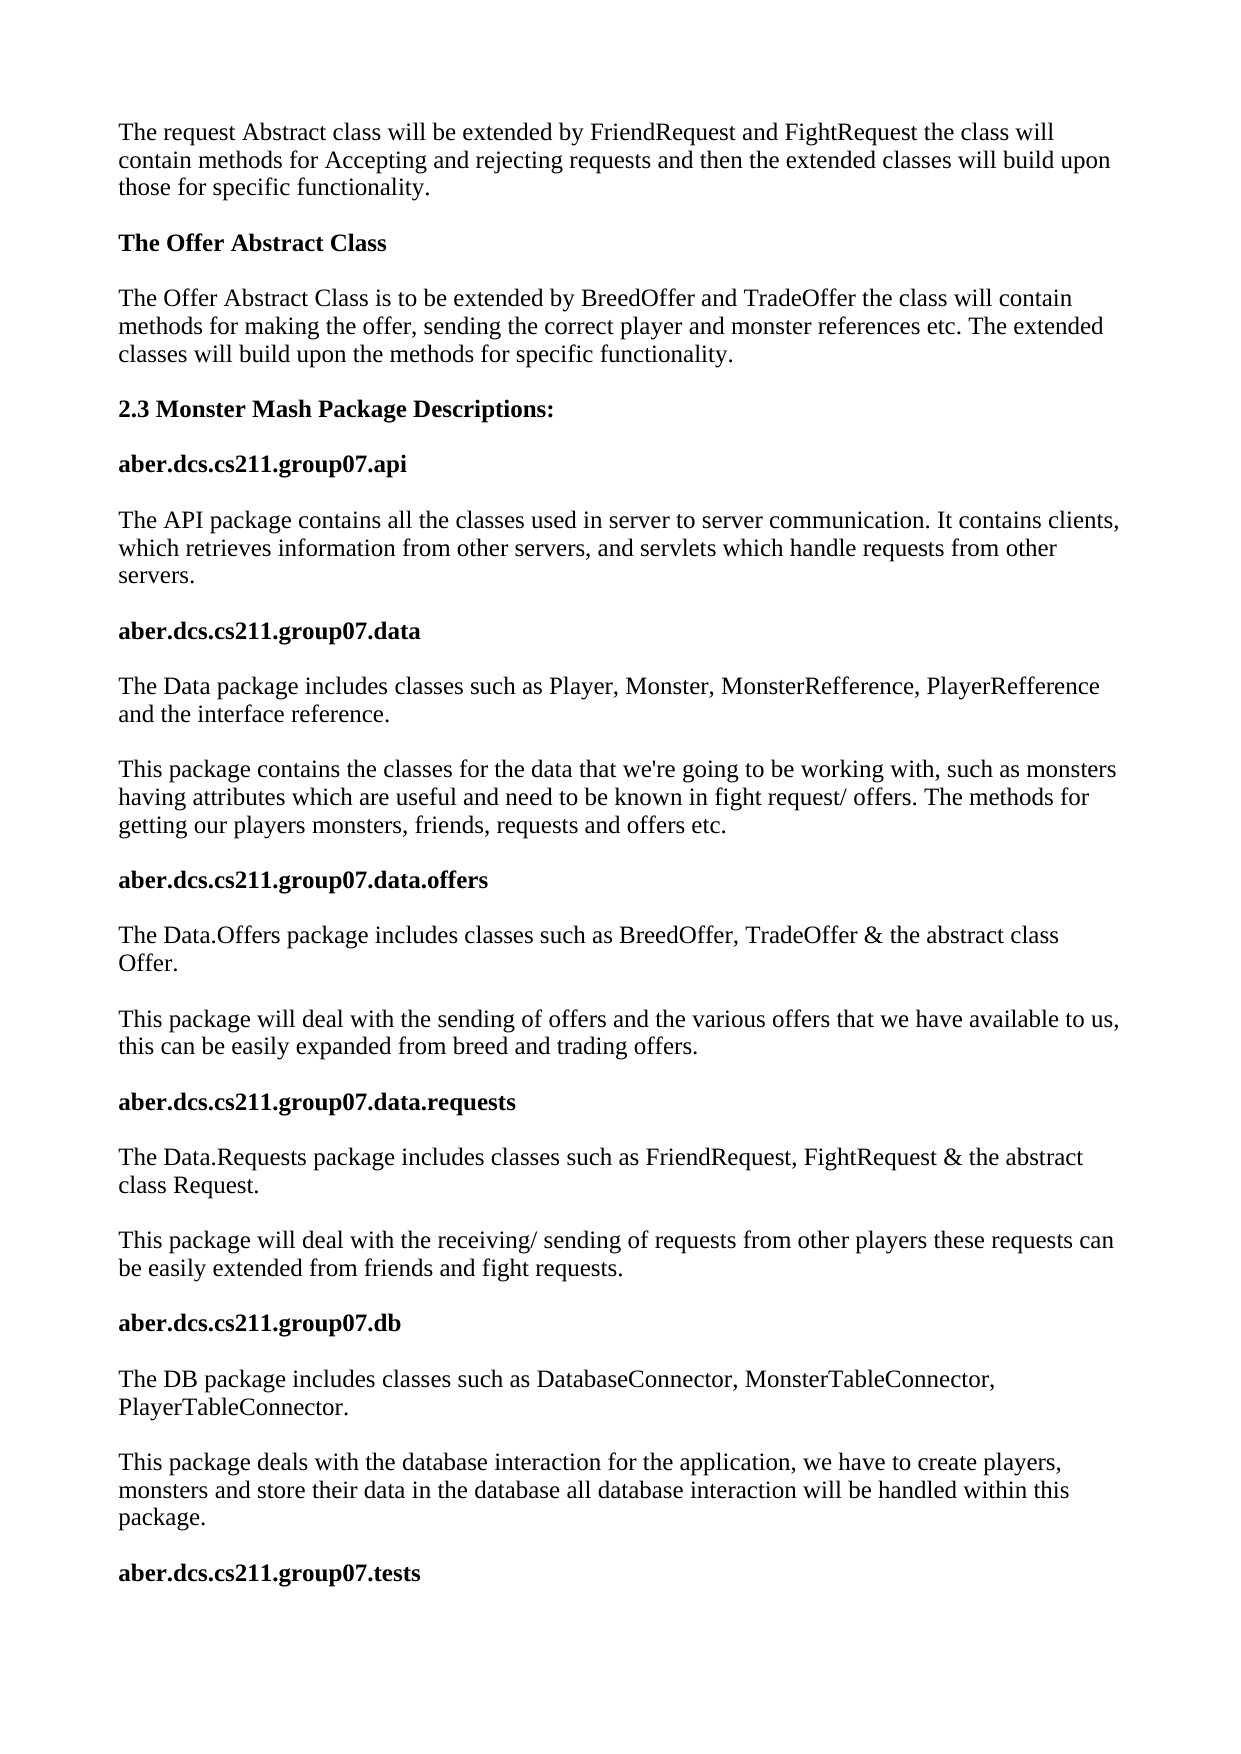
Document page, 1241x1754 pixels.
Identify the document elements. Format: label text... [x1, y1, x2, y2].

text aber.dcs.cs211.group07.db [118, 1309, 1122, 1337]
text The API package contains all the classes used in server to server communication. It contains clients, which retrieves information from other servers, and servlets which handle requests from other servers. [118, 506, 1122, 589]
text The Data package includes classes such as Player, Monster, MonsterRefference, PlayerRefference and the interface reference. [118, 672, 1122, 728]
text 2.3 Monster Mash Package Descriptions: [118, 395, 1122, 423]
text The Data.Requests package includes classes such as FriendRequest, FightRequest & the abstract class Request. [118, 1143, 1122, 1199]
text The Data.Offers package includes classes such as BreedOffer, TradeOffer & the abstract class Offer. [118, 922, 1122, 977]
text aber.dcs.cs211.group07.api [118, 451, 1122, 478]
text aber.dcs.cs211.group07.data.requests [118, 1088, 1122, 1116]
text The DB package includes classes such as DatabaseConnector, MonsterTableConnector, PlayerTableConnector. [118, 1365, 1122, 1420]
text This package will deal with the receiving/ sending of requests from other players these requests can be easily extended from friends and fight requests. [118, 1226, 1122, 1282]
text aber.dcs.cs211.group07.data [118, 617, 1122, 644]
text aber.dcs.cs211.group07.data.offers [118, 866, 1122, 894]
text This package deals with the database interaction for the application, we have to create players, monsters and store their data in the database all database interaction will be handled within this package. [118, 1448, 1122, 1531]
text aber.dcs.cs211.group07.tests [118, 1559, 1122, 1587]
text This package contains the classes for the data that we're going to be working with, such as monsters having attributes which are useful and need to be known in fight request/ offers. The methods for getting our players monsters, friends, requests and offers etc. [118, 755, 1122, 838]
text The Offer Abstract Class is to be extended by BreedOffer and TradeOffer the class will contain methods for making the offer, sending the correct player and monster references etc. The extended classes will build upon the methods for specific functionality. [118, 284, 1122, 367]
text This package will deal with the sending of offers and the various offers that we have available to us, this can be easily expanded from breed and trading offers. [118, 1005, 1122, 1060]
text The Offer Abstract Class [118, 229, 1122, 257]
text The request Abstract class will be extended by FriendRequest and FightRequest the class will contain methods for Accepting and rejecting requests and then the extended classes will build upon those for specific functionality. [118, 118, 1122, 201]
